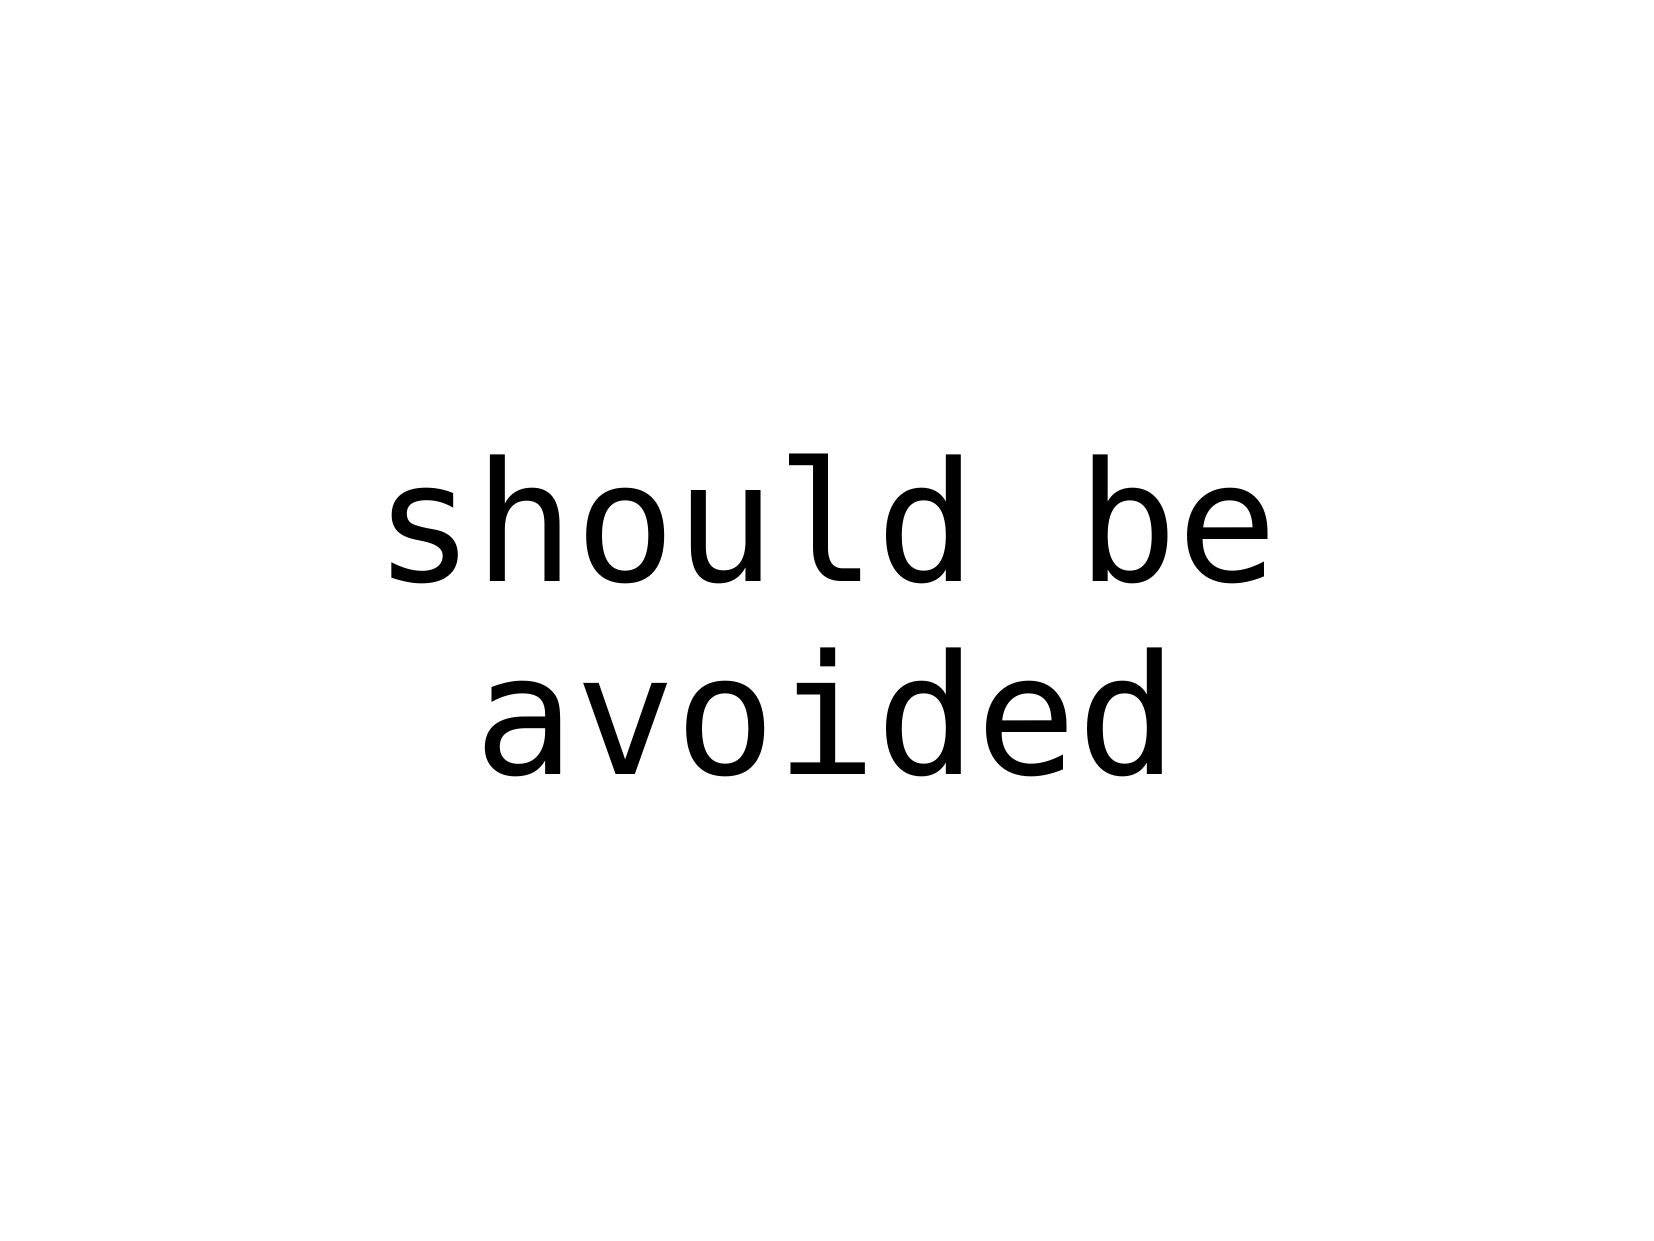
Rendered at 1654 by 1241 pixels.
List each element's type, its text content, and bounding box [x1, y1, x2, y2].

title should be avoided [82, 426, 1571, 815]
